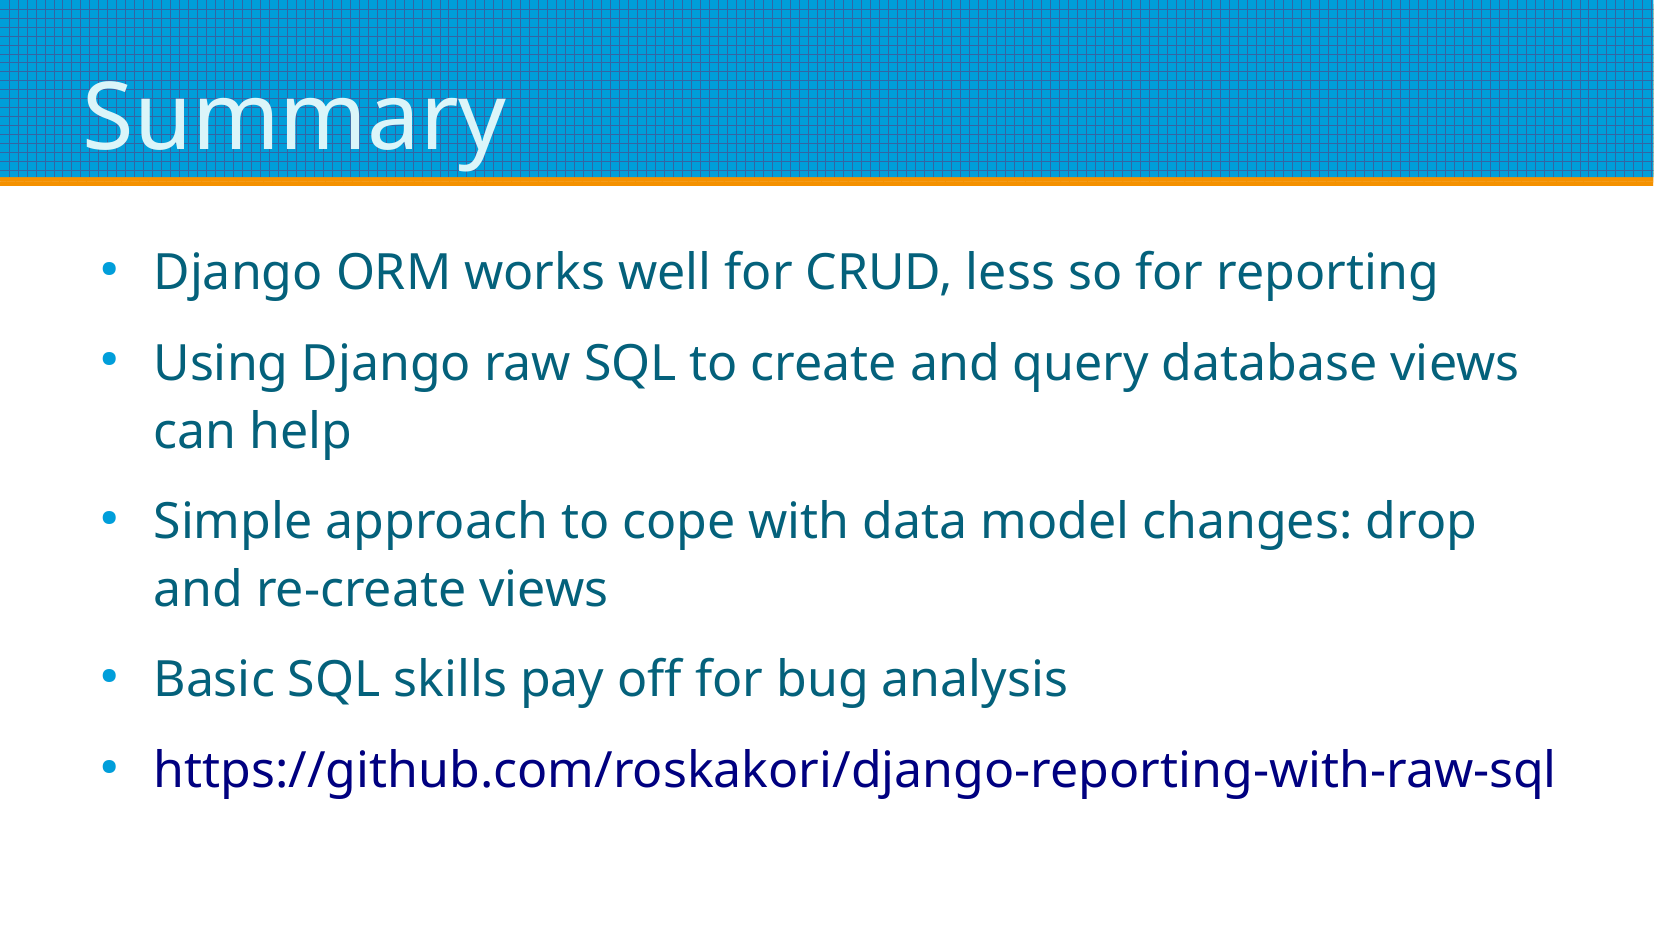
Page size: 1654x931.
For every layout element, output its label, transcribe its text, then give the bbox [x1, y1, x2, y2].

title Summary [82, 14, 1571, 178]
list Django ORM works well for CRUD, less so for reporting Using Django raw SQL to create and query database views can help Simple approach to cope with data model changes: drop and re-create views Basic SQL skills pay off for bug analysis https://github.com/roskakori/django-reporting-with-raw-sql [82, 236, 1571, 813]
